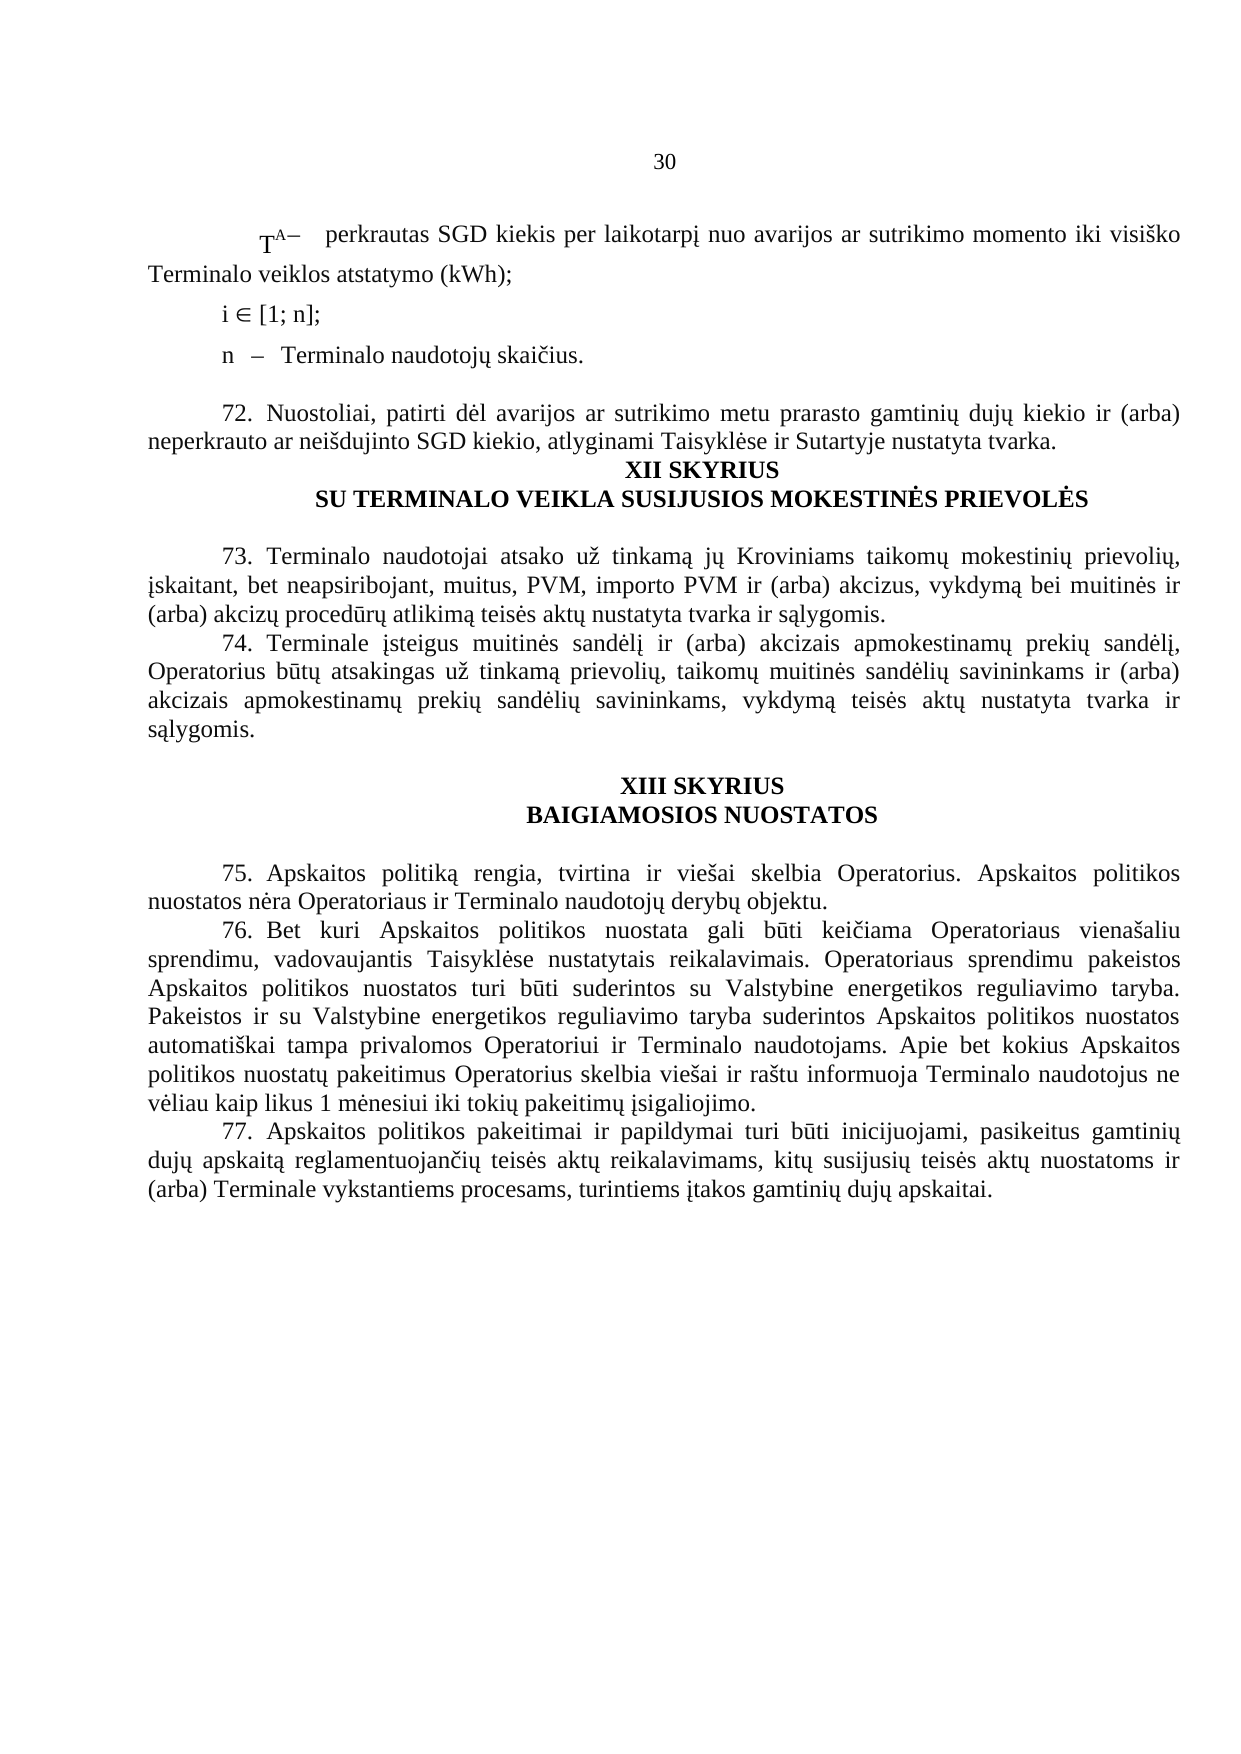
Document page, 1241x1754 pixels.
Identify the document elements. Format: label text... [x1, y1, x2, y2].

text SU TERMINALO VEIKLA SUSIJUSIOS MOKESTINĖS PRIEVOLĖS [223, 484, 1181, 513]
text 72. Nuostoliai, patirti dėl avarijos ar sutrikimo metu prarasto gamtinių dujų kiekio ir (arba) neperkrauto ar neišdujinto SGD kiekio, atlyginami Taisyklėse ir Sutartyje nustatyta tvarka. [148, 398, 1181, 455]
text 74. Terminale įsteigus muitinės sandėlį ir (arba) akcizais apmokestinamų prekių sandėlį, Operatorius būtų atsakingas už tinkamą prievolių, taikomų muitinės sandėlių savininkams ir (arba) akcizais apmokestinamų prekių sandėlių savininkams, vykdymą teisės aktų nustatyta tvarka ir sąlygomis. [148, 628, 1181, 743]
text XIII SKYRIUS BAIGIAMOSIOS NUOSTATOS [223, 771, 1181, 829]
text 76. Bet kuri Apskaitos politikos nuostata gali būti keičiama Operatoriaus vienašaliu sprendimu, vadovaujantis Taisyklėse nustatytais reikalavimais. Operatoriaus sprendimu pakeistos Apskaitos politikos nuostatos turi būti suderintos su Valstybine energetikos reguliavimo taryba. Pakeistos ir su Valstybine energetikos reguliavimo taryba suderintos Apskaitos politikos nuostatos automatiškai tampa privalomos Operatoriui ir Terminalo naudotojams. Apie bet kokius Apskaitos politikos nuostatų pakeitimus Operatorius skelbia viešai ir raštu informuoja Terminalo naudotojus ne vėliau kaip likus 1 mėnesiui iki tokių pakeitimų įsigaliojimo. [148, 915, 1181, 1116]
text n – Terminalo naudotojų skaičius. [148, 340, 1181, 369]
text XII SKYRIUS [223, 455, 1181, 484]
text – perkrautas SGD kiekis per laikotarpį nuo avarijos ar sutrikimo momento iki visiško Terminalo veiklos atstatymo (kWh); [148, 219, 1181, 287]
text 73. Terminalo naudotojai atsako už tinkamą jų Kroviniams taikomų mokestinių prievolių, įskaitant, bet neapsiribojant, muitus, PVM, importo PVM ir (arba) akcizus, vykdymą bei muitinės ir (arba) akcizų procedūrų atlikimą teisės aktų nustatyta tvarka ir sąlygomis. [148, 541, 1181, 628]
text i  [1; n]; [148, 299, 1181, 328]
text 75. Apskaitos politiką rengia, tvirtina ir viešai skelbia Operatorius. Apskaitos politikos nuostatos nėra Operatoriaus ir Terminalo naudotojų derybų objektu. [148, 858, 1181, 915]
text 77. Apskaitos politikos pakeitimai ir papildymai turi būti inicijuojami, pasikeitus gamtinių dujų apskaitą reglamentuojančių teisės aktų reikalavimams, kitų susijusių teisės aktų nuostatoms ir (arba) Terminale vykstantiems procesams, turintiems įtakos gamtinių dujų apskaitai. [148, 1116, 1181, 1203]
